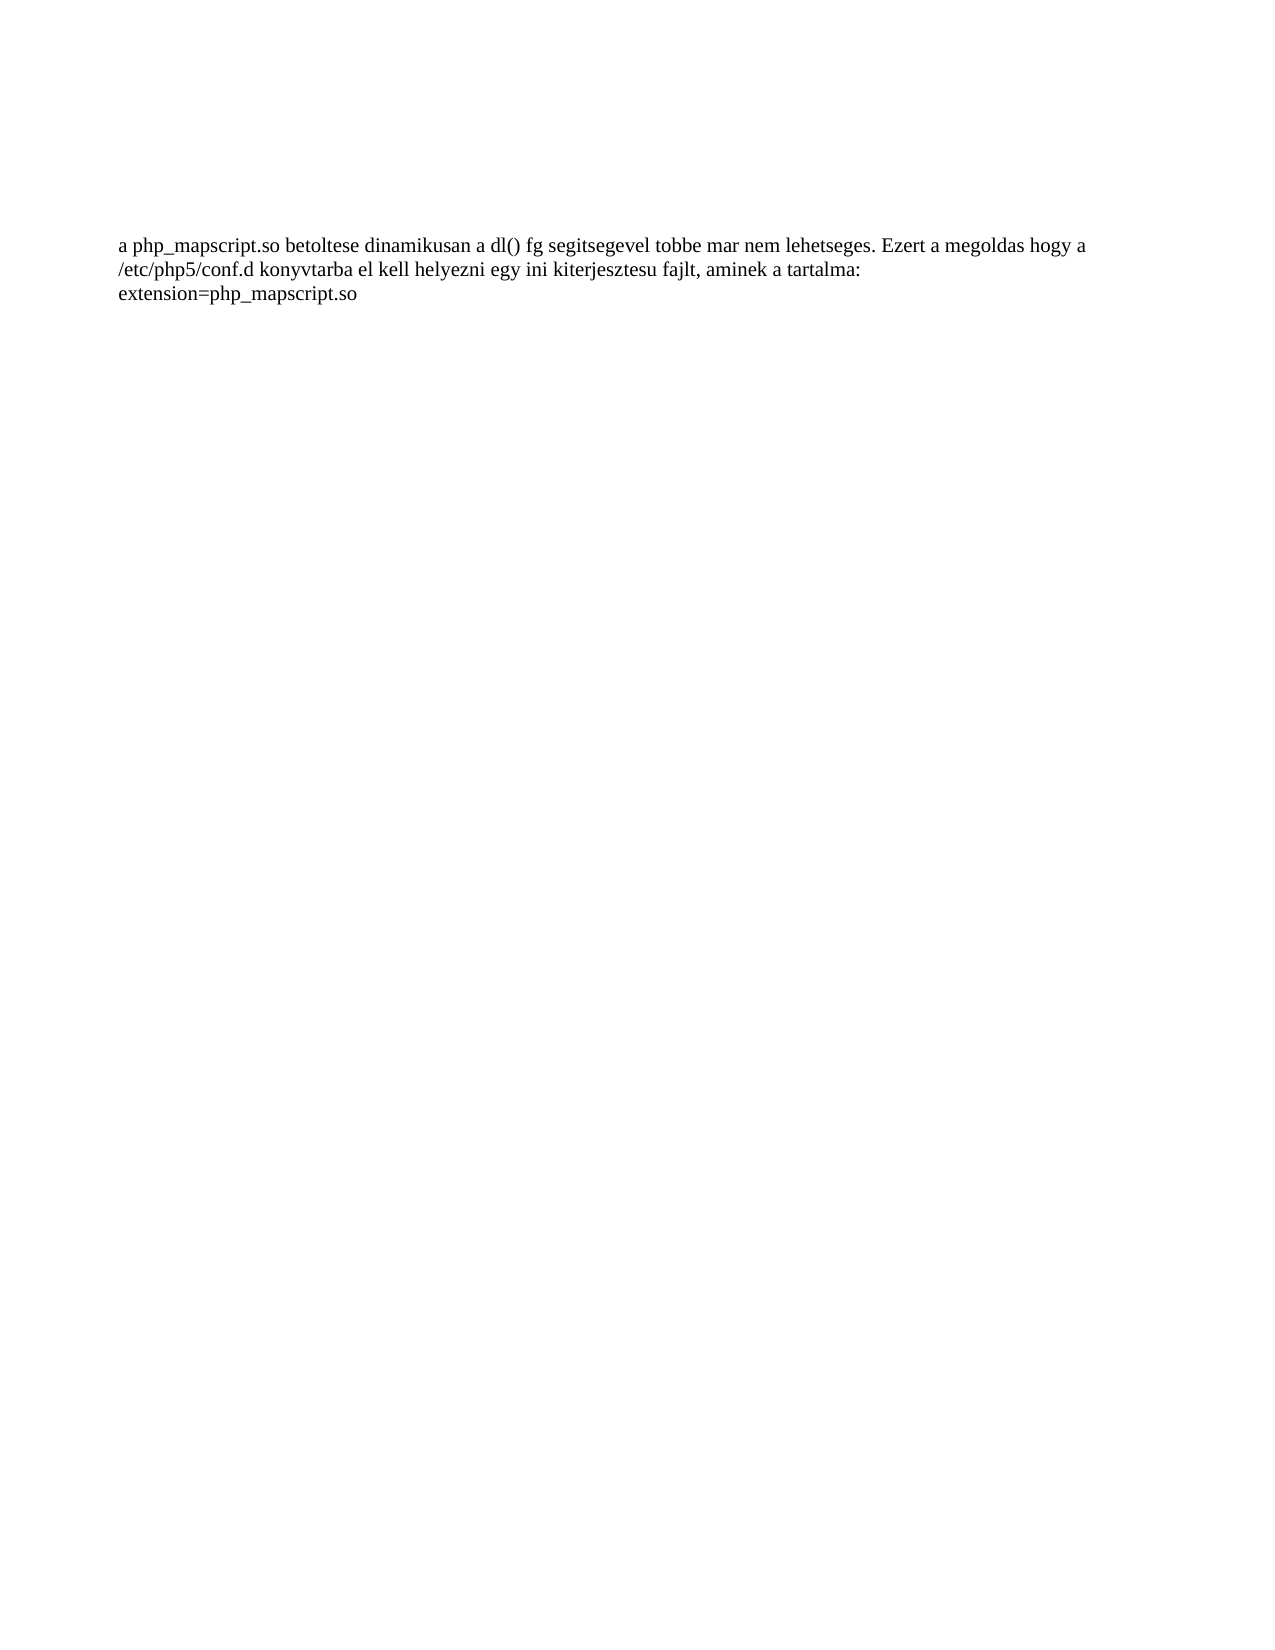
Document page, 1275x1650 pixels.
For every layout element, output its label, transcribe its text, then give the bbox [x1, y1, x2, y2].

text extension=php_mapscript.so [118, 281, 1157, 305]
text a php_mapscript.so betoltese dinamikusan a dl() fg segitsegevel tobbe mar nem lehetseges. Ezert a megoldas hogy a [118, 233, 1157, 257]
text /etc/php5/conf.d konyvtarba el kell helyezni egy ini kiterjesztesu fajlt, aminek a tartalma: [118, 257, 1157, 281]
